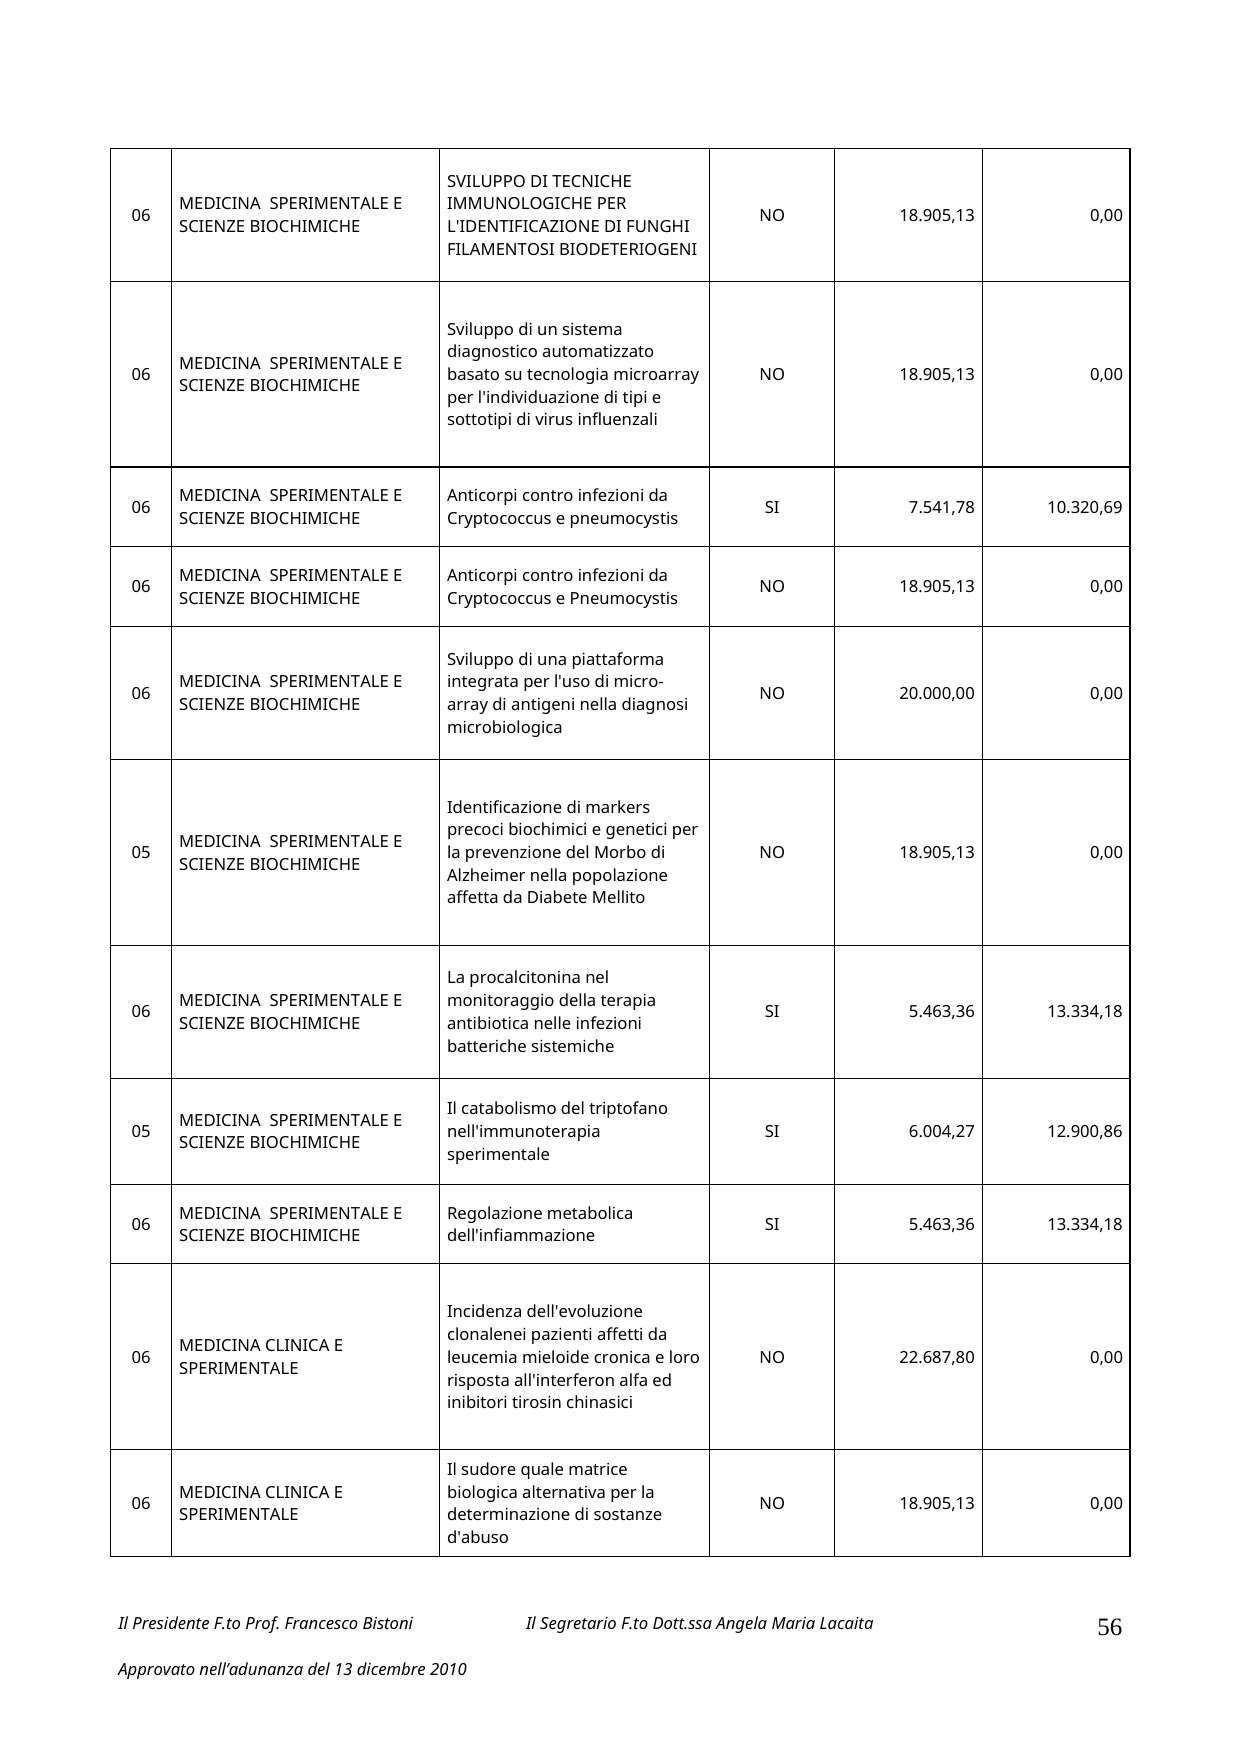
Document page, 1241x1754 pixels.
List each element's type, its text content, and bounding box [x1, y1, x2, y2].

table_cell 18.905,13 [835, 282, 982, 466]
table_cell SI [710, 468, 834, 546]
table_cell 20.000,00 [835, 627, 982, 759]
table_cell MEDICINA SPERIMENTALE E SCIENZE BIOCHIMICHE [172, 1185, 439, 1263]
table_cell Identificazione di markers precoci biochimici e genetici per la prevenzione del Morbo di Alzheimer nella popolazione affetta da Diabete Mellito [440, 760, 709, 944]
table_cell Sviluppo di una piattaforma integrata per l'uso di micro-array di antigeni nella diagnosi microbiologica [440, 627, 709, 759]
table_cell Sviluppo di un sistema diagnostico automatizzato basato su tecnologia microarray per l'individuazione di tipi e sottotipi di virus influenzali [440, 282, 709, 466]
table_cell 06 [111, 1185, 171, 1263]
table_cell 06 [111, 282, 171, 466]
table_cell 06 [111, 149, 171, 281]
table_cell Il sudore quale matrice biologica alternativa per la determinazione di sostanze d'abuso [440, 1450, 709, 1556]
table_cell NO [710, 547, 834, 626]
table_cell MEDICINA SPERIMENTALE E SCIENZE BIOCHIMICHE [172, 1079, 439, 1184]
table_cell 10.320,69 [983, 468, 1129, 546]
table_cell 06 [111, 946, 171, 1077]
table_cell 0,00 [983, 547, 1129, 626]
table_cell MEDICINA SPERIMENTALE E SCIENZE BIOCHIMICHE [172, 282, 439, 466]
table_cell 18.905,13 [835, 547, 982, 626]
table_cell SI [710, 946, 834, 1077]
table_cell SVILUPPO DI TECNICHE IMMUNOLOGICHE PER L'IDENTIFICAZIONE DI FUNGHI FILAMENTOSI BIODETERIOGENI [440, 149, 709, 281]
table_cell 06 [111, 627, 171, 759]
table_cell MEDICINA SPERIMENTALE E SCIENZE BIOCHIMICHE [172, 547, 439, 626]
table_cell MEDICINA SPERIMENTALE E SCIENZE BIOCHIMICHE [172, 627, 439, 759]
table_cell 22.687,80 [835, 1264, 982, 1449]
table_cell Incidenza dell'evoluzione clonalenei pazienti affetti da leucemia mieloide cronica e loro risposta all'interferon alfa ed inibitori tirosin chinasici [440, 1264, 709, 1449]
table_cell 13.334,18 [983, 1185, 1129, 1263]
table_cell 18.905,13 [835, 149, 982, 281]
table_cell 0,00 [983, 149, 1129, 281]
table_cell NO [710, 1450, 834, 1556]
table_cell 5.463,36 [835, 1185, 982, 1263]
table_cell MEDICINA SPERIMENTALE E SCIENZE BIOCHIMICHE [172, 760, 439, 944]
table_cell 05 [111, 1079, 171, 1184]
table_cell NO [710, 760, 834, 944]
table_cell 7.541,78 [835, 468, 982, 546]
table_cell 0,00 [983, 1264, 1129, 1449]
table_cell Anticorpi contro infezioni da Cryptococcus e Pneumocystis [440, 547, 709, 626]
table_cell 18.905,13 [835, 1450, 982, 1556]
table_cell 06 [111, 1450, 171, 1556]
table_cell 0,00 [983, 1450, 1129, 1556]
table_cell Anticorpi contro infezioni da Cryptococcus e pneumocystis [440, 468, 709, 546]
table_cell 5.463,36 [835, 946, 982, 1077]
table_cell 0,00 [983, 760, 1129, 944]
table_cell 05 [111, 760, 171, 944]
table_cell SI [710, 1185, 834, 1263]
table_cell 6.004,27 [835, 1079, 982, 1184]
table_cell MEDICINA SPERIMENTALE E SCIENZE BIOCHIMICHE [172, 946, 439, 1077]
table_cell Il catabolismo del triptofano nell'immunoterapia sperimentale [440, 1079, 709, 1184]
table_cell SI [710, 1079, 834, 1184]
table_cell MEDICINA SPERIMENTALE E SCIENZE BIOCHIMICHE [172, 468, 439, 546]
table_cell 13.334,18 [983, 946, 1129, 1077]
table_cell 0,00 [983, 282, 1129, 466]
table_cell 12.900,86 [983, 1079, 1129, 1184]
table_cell La procalcitonina nel monitoraggio della terapia antibiotica nelle infezioni batteriche sistemiche [440, 946, 709, 1077]
table_cell MEDICINA SPERIMENTALE E SCIENZE BIOCHIMICHE [172, 149, 439, 281]
table_cell 0,00 [983, 627, 1129, 759]
table_cell NO [710, 627, 834, 759]
table_cell NO [710, 282, 834, 466]
table_cell 18.905,13 [835, 760, 982, 944]
table_cell 06 [111, 1264, 171, 1449]
table_cell NO [710, 1264, 834, 1449]
table_cell MEDICINA CLINICA E SPERIMENTALE [172, 1264, 439, 1449]
table_cell NO [710, 149, 834, 281]
table_cell MEDICINA CLINICA E SPERIMENTALE [172, 1450, 439, 1556]
table_cell 06 [111, 547, 171, 626]
table_cell 06 [111, 468, 171, 546]
table_cell Regolazione metabolica dell'infiammazione [440, 1185, 709, 1263]
